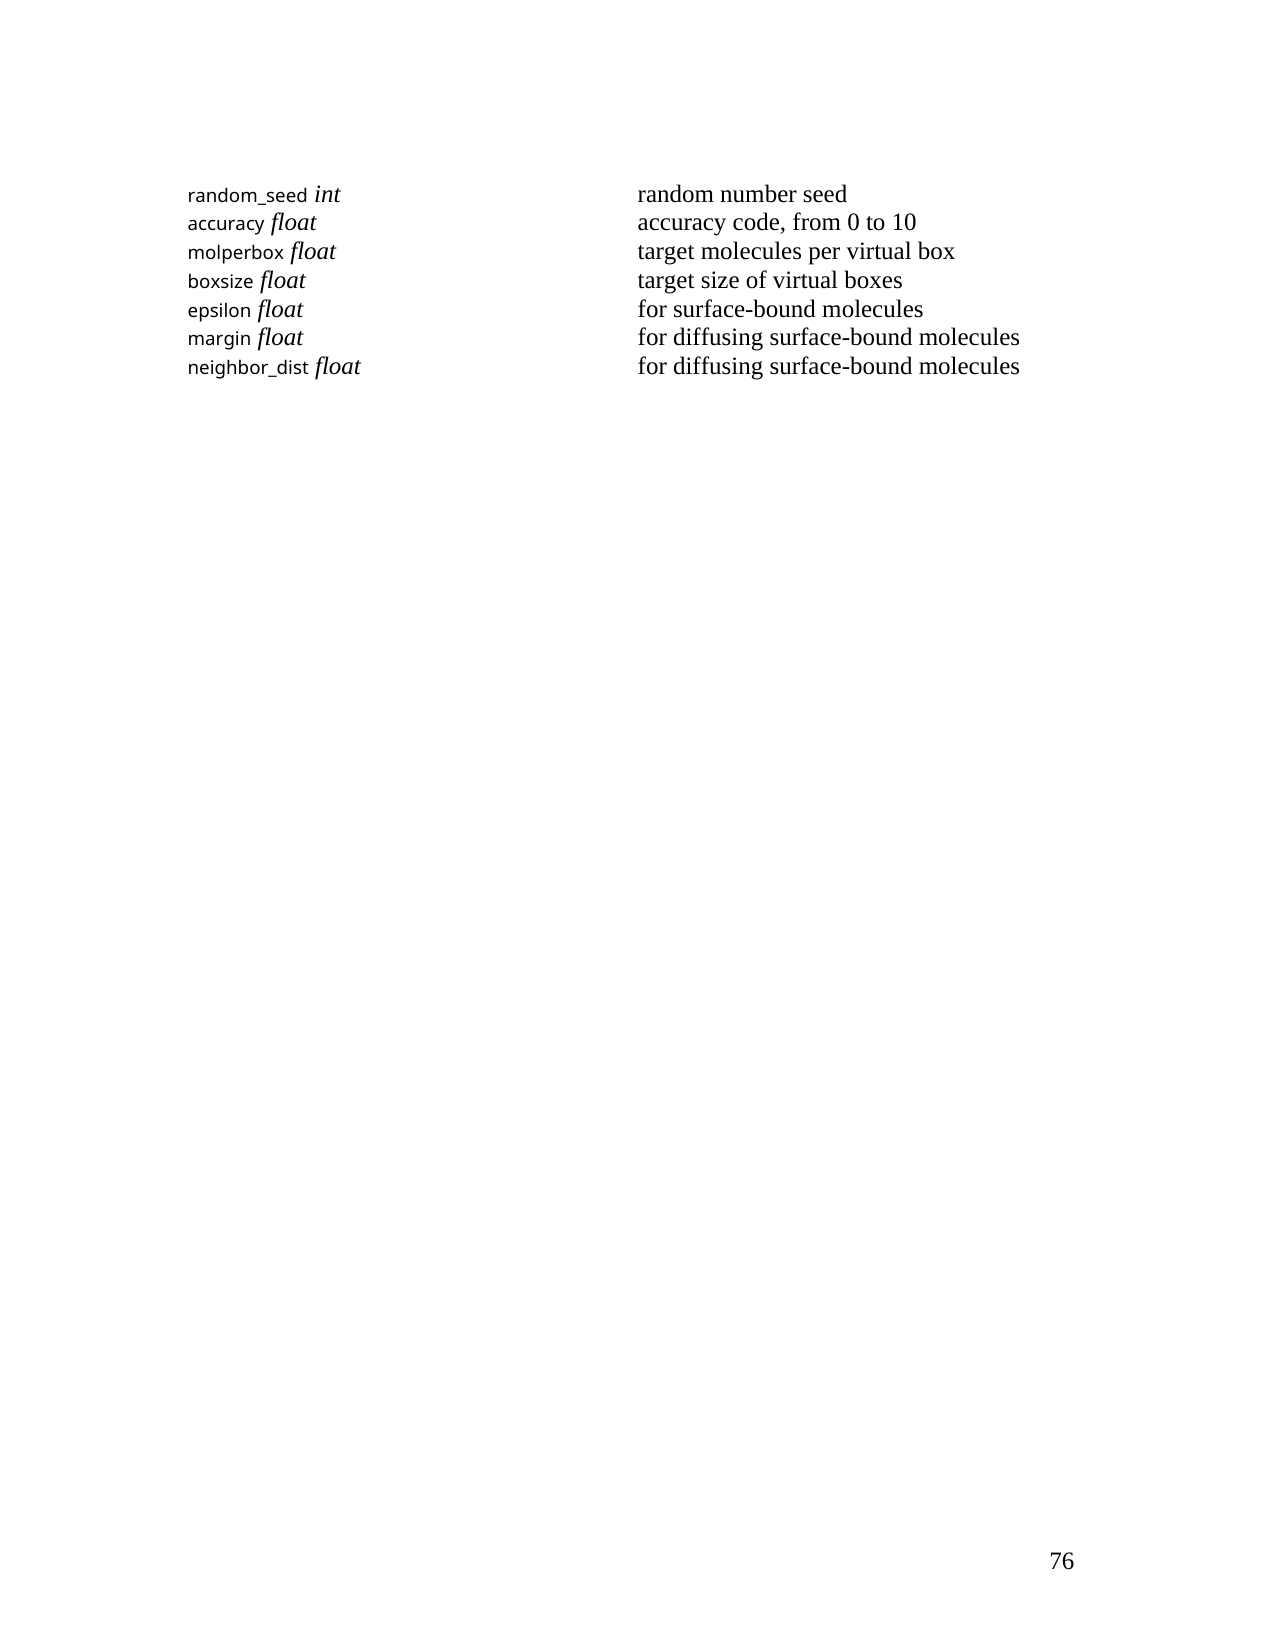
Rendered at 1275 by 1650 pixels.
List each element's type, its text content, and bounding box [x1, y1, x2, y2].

text random_seed int random number seed [187, 179, 1087, 207]
text molperbox float target molecules per virtual box [187, 236, 1087, 265]
text neighbor_dist float for diffusing surface-bound molecules [187, 351, 1087, 380]
text epsilon float for surface-bound molecules [187, 294, 1087, 322]
text margin float for diffusing surface-bound molecules [187, 322, 1087, 351]
text boxsize float target size of virtual boxes [187, 265, 1087, 294]
text accuracy float accuracy code, from 0 to 10 [187, 207, 1087, 236]
